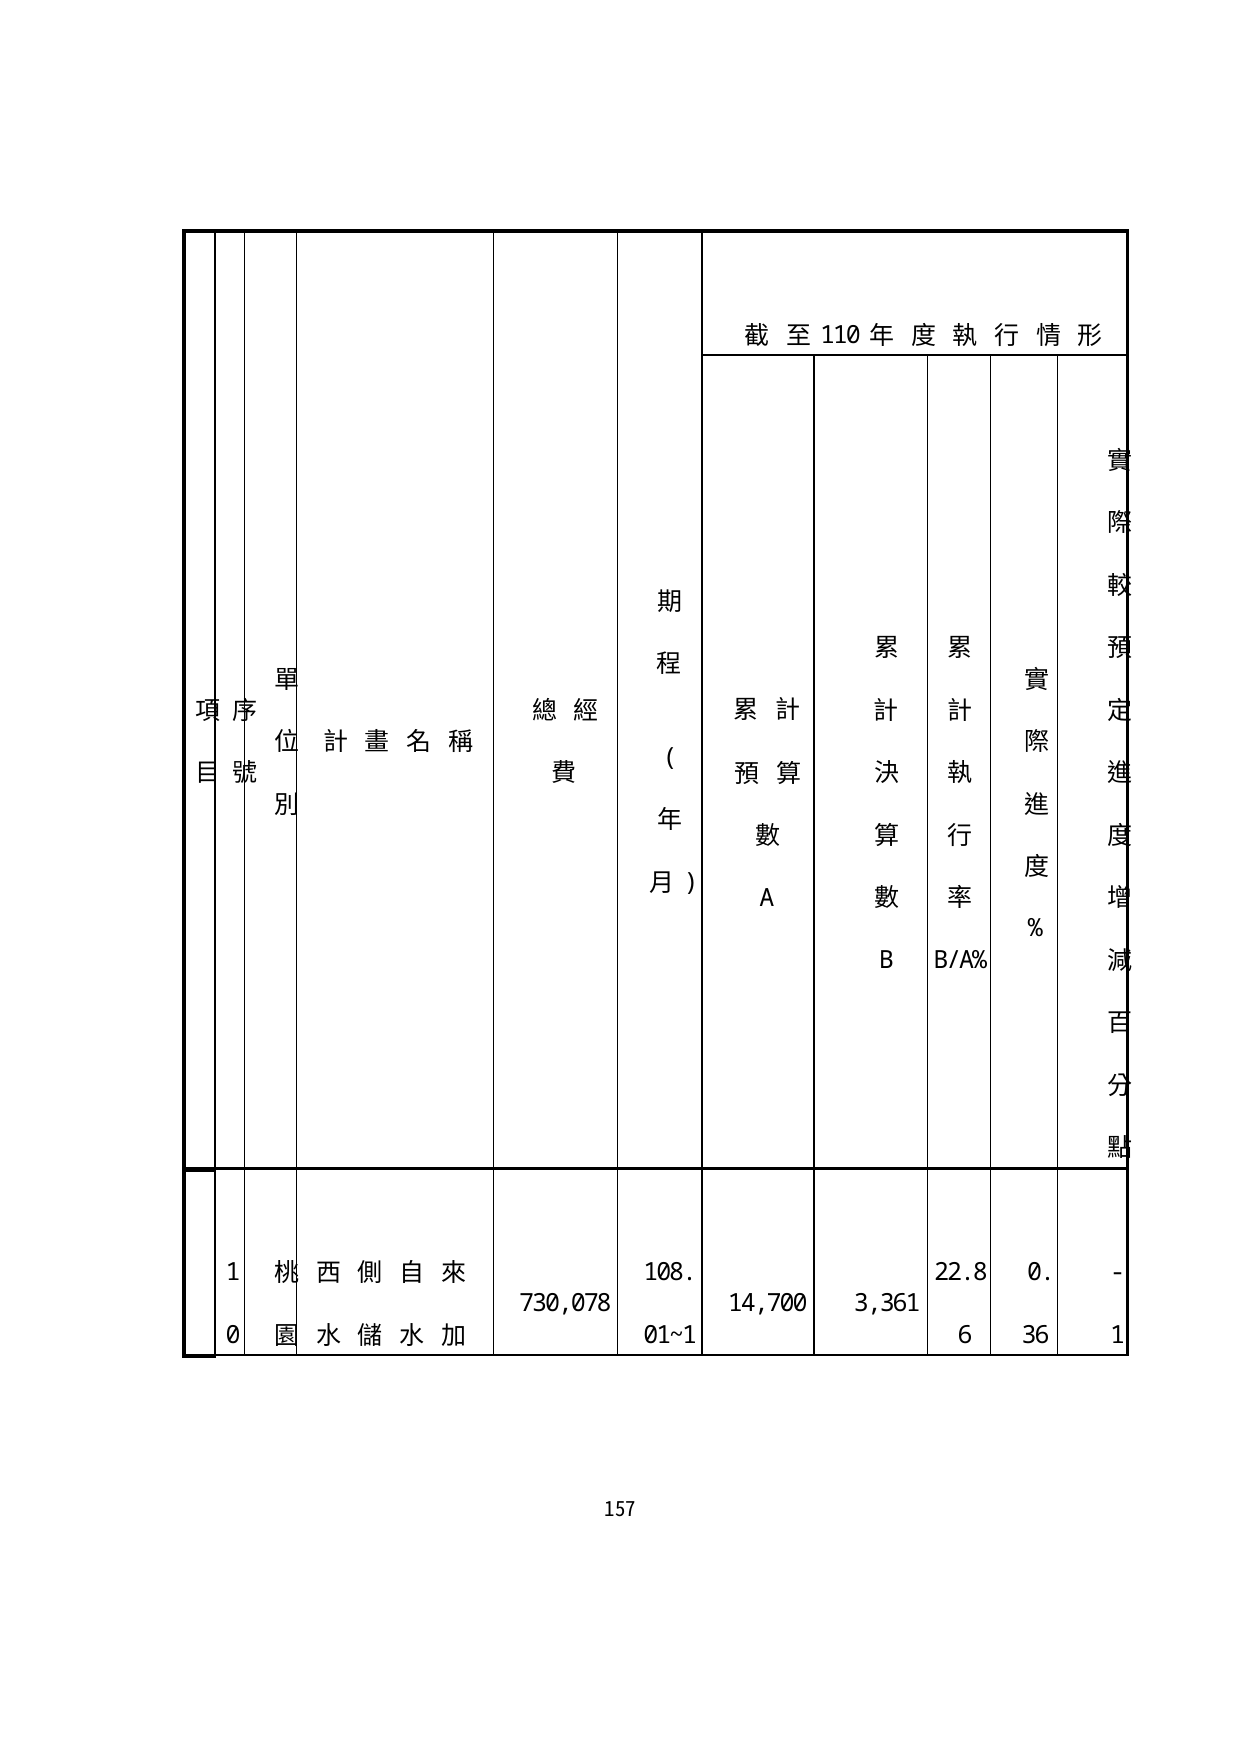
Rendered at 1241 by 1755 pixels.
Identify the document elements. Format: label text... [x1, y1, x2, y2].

table_cell 10 [216, 1170, 244, 1354]
table_cell 桃園機場 [278, 1326, 295, 1343]
table_cell 累計 預算數 A [703, 356, 813, 1167]
table_cell 14,700 [703, 1170, 813, 1354]
table_cell 桃園機場 [245, 1170, 296, 1354]
table_header 總經費 [494, 233, 617, 1167]
table_cell 西側自來水儲水加 [297, 1170, 493, 1354]
table_cell 3,361 [815, 1170, 927, 1354]
table_header 期程 (年月) [618, 233, 701, 1167]
table_cell 累計 決算數 B [815, 356, 927, 1167]
table_header 計畫名稱 [297, 233, 493, 1167]
table_cell 108.01~1 [618, 1170, 701, 1354]
table_cell 0.36 [991, 1170, 1057, 1354]
table_cell -1 [1058, 1170, 1126, 1354]
table_cell 未屆期計畫 [186, 1172, 214, 1354]
table_header 項目 [186, 233, 214, 1167]
table_cell 730,078 [494, 1170, 617, 1354]
table_header 單位別 [245, 233, 296, 1167]
table_header 截至110年度執行情形 [703, 233, 1126, 354]
table_cell 實際進度% [991, 356, 1057, 1167]
table_header 序號 [216, 233, 244, 1167]
table_cell 累計執行率B/A% [928, 356, 990, 1167]
table_cell 22.86 [928, 1170, 990, 1354]
table_cell 實際較預定進度增減百分點 [1058, 356, 1126, 1167]
